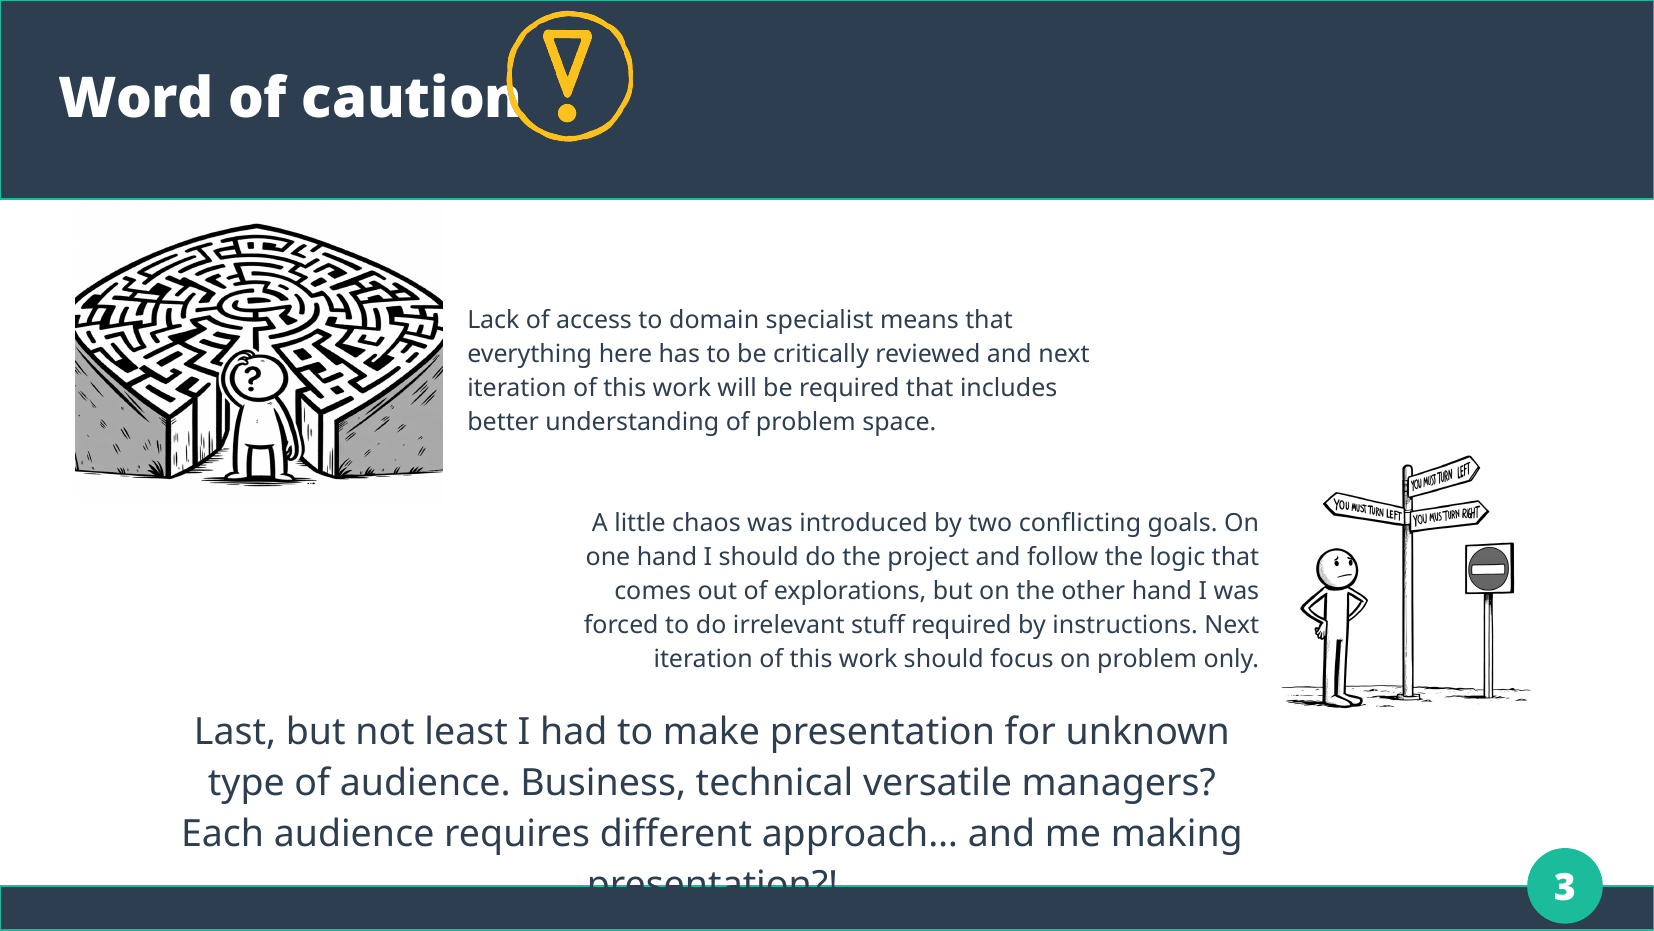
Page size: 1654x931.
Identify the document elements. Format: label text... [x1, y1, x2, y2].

title Word of caution [59, 37, 1595, 156]
picture [1275, 449, 1538, 713]
text_box Last, but not least I had to make presentation for unknown type of audience. Business, technical versatile managers? Each audience requires different approach… and me making presentation?! [150, 717, 1276, 896]
list Lack of access to domain specialist means that everything here has to be critically reviewed and next iteration of this work will be required that includes better understanding of problem space. [443, 302, 1126, 453]
text_box A little chaos was introduced by two conflicting goals. On one hand I should do the project and follow the logic that comes out of explorations, but on the other hand I was forced to do irrelevant stuff required by instructions. Next iteration of this work should focus on problem only. [562, 501, 1275, 678]
picture [494, 0, 644, 153]
picture [75, 203, 443, 504]
